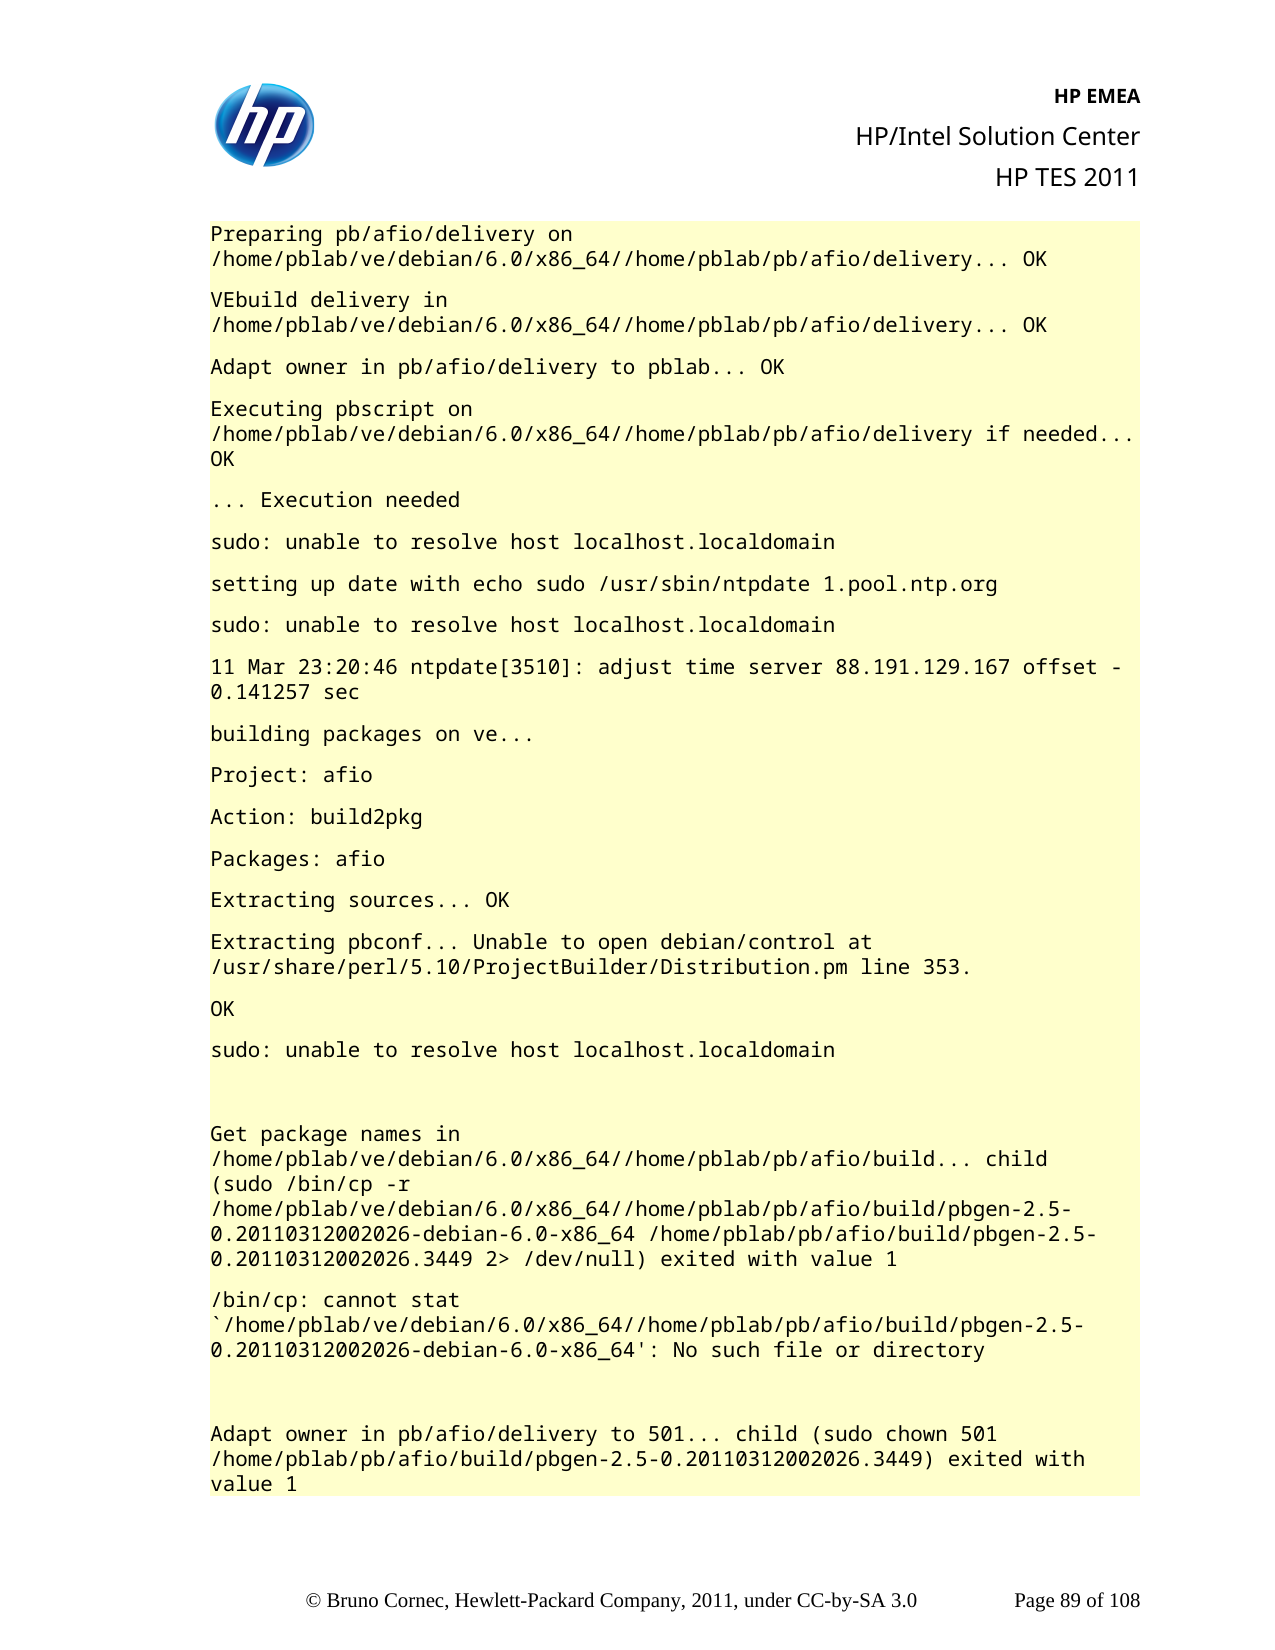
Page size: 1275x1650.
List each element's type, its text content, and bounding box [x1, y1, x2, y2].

text /bin/cp: cannot stat `/home/pblab/ve/debian/6.0/x86_64//home/pblab/pb/afio/build/pbgen-2.5-0.20110312002026-debian-6.0-x86_64': No such file or directory [210, 1288, 1140, 1363]
text setting up date with echo sudo /usr/sbin/ntpdate 1.pool.ntp.org [210, 571, 1140, 596]
text sudo: unable to resolve host localhost.localdomain [210, 613, 1140, 638]
text 11 Mar 23:20:46 ntpdate[3510]: adjust time server 88.191.129.167 offset -0.141257 sec [210, 654, 1140, 704]
text Project: afio [210, 763, 1140, 788]
text VEbuild delivery in /home/pblab/ve/debian/6.0/x86_64//home/pblab/pb/afio/delivery... OK [210, 288, 1140, 338]
text Adapt owner in pb/afio/delivery to 501... child (sudo chown 501 /home/pblab/pb/afio/build/pbgen-2.5-0.20110312002026.3449) exited with value 1 [210, 1421, 1140, 1496]
text sudo: unable to resolve host localhost.localdomain [210, 529, 1140, 554]
text Get package names in /home/pblab/ve/debian/6.0/x86_64//home/pblab/pb/afio/build... child (sudo /bin/cp -r /home/pblab/ve/debian/6.0/x86_64//home/pblab/pb/afio/build/pbgen-2.5-0.20110312002026-debian-6.0-x86_64 /home/pblab/pb/afio/build/pbgen-2.5-0.20110312002026.3449 2> /dev/null) exited with value 1 [210, 1121, 1140, 1271]
text Packages: afio [210, 846, 1140, 871]
text Extracting pbconf... Unable to open debian/control at /usr/share/perl/5.10/ProjectBuilder/Distribution.pm line 353. [210, 929, 1140, 979]
text sudo: unable to resolve host localhost.localdomain [210, 1038, 1140, 1063]
text OK [210, 996, 1140, 1021]
text Preparing pb/afio/delivery on /home/pblab/ve/debian/6.0/x86_64//home/pblab/pb/afio/delivery... OK [210, 221, 1140, 271]
text ... Execution needed [210, 488, 1140, 513]
text Action: build2pkg [210, 804, 1140, 829]
picture [214, 83, 315, 167]
text Adapt owner in pb/afio/delivery to pblab... OK [210, 354, 1140, 379]
text Extracting sources... OK [210, 888, 1140, 913]
text building packages on ve... [210, 721, 1140, 746]
text Executing pbscript on /home/pblab/ve/debian/6.0/x86_64//home/pblab/pb/afio/delivery if needed... OK [210, 396, 1140, 471]
